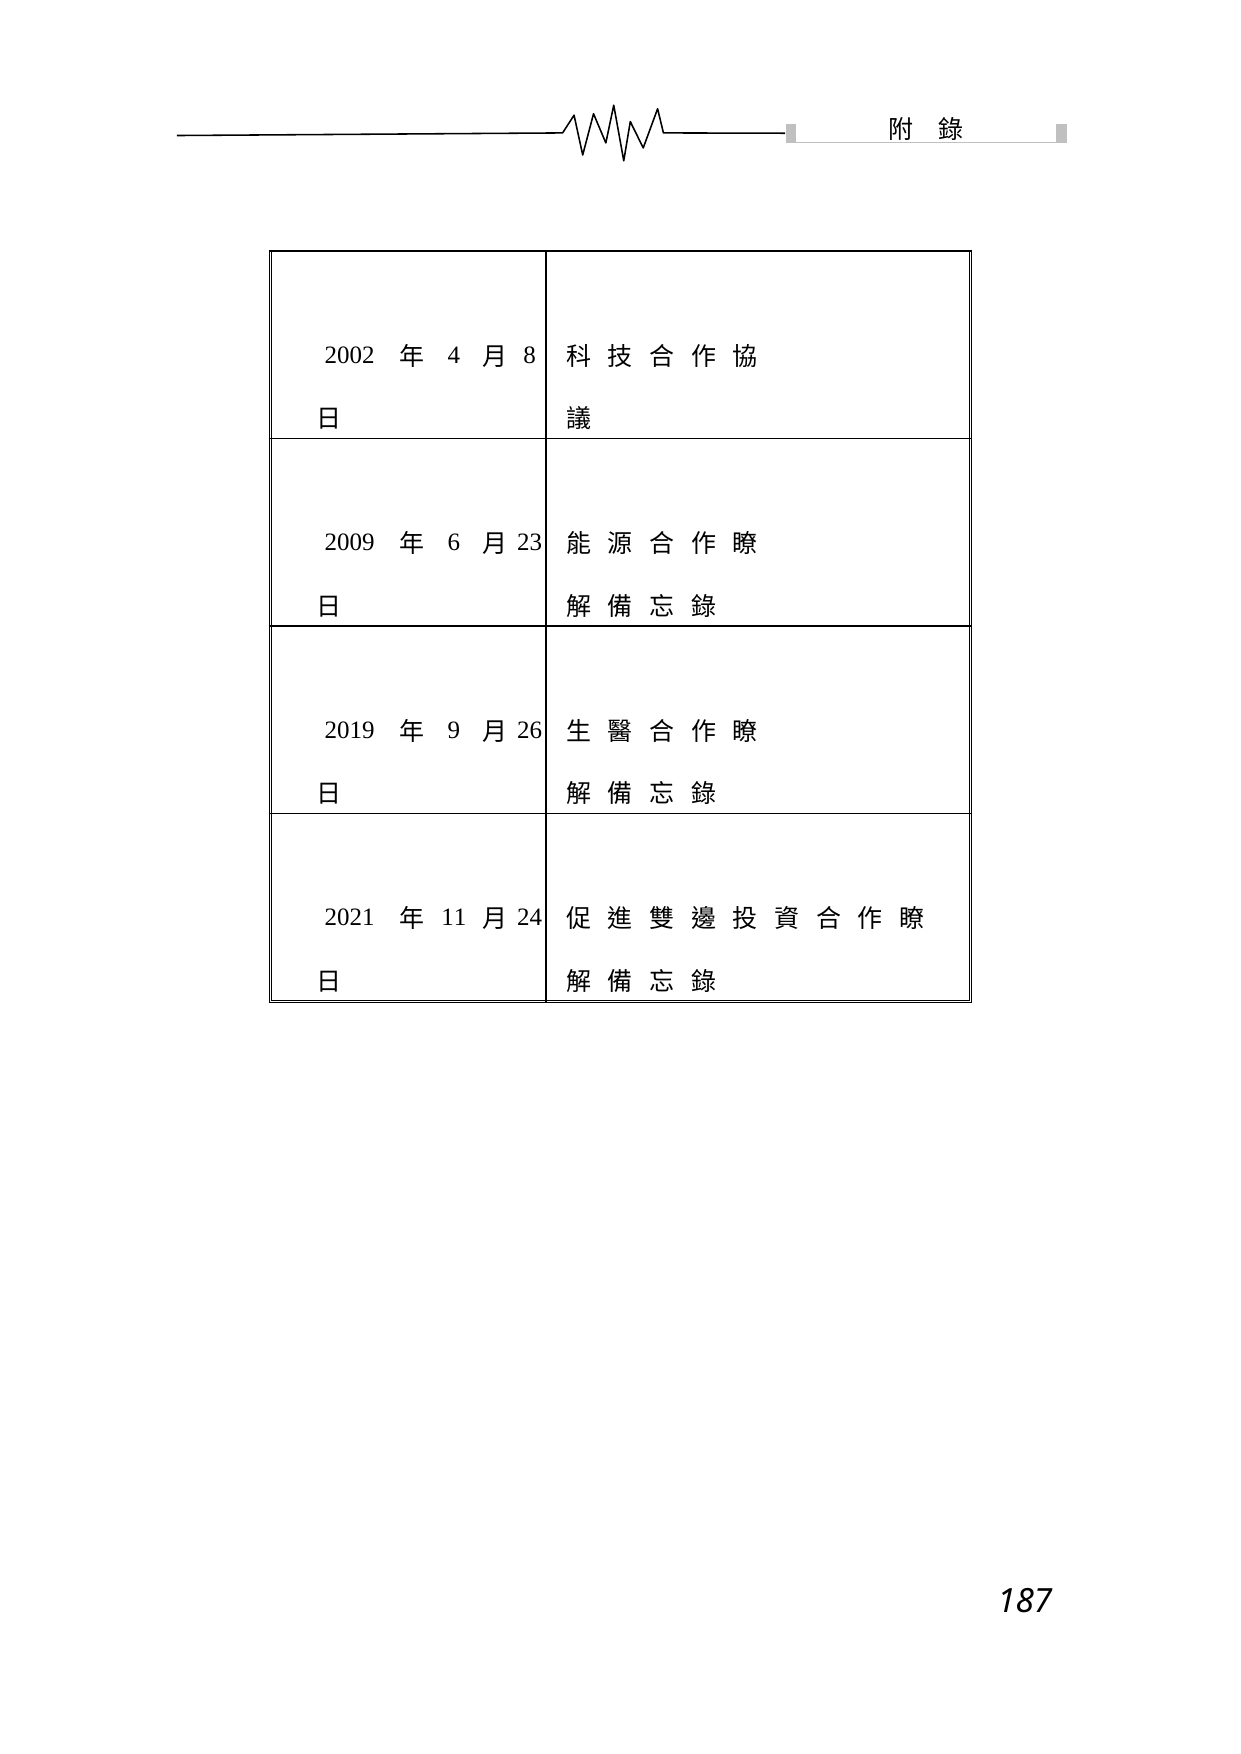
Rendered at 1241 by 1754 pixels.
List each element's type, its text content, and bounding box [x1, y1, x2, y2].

table_cell 科技合作協議 [547, 252, 969, 438]
table_cell 2021年11月24日 [272, 814, 545, 1000]
table_cell 2019年9月26日 [272, 627, 545, 813]
table_cell 能源合作瞭解備忘錄 [547, 439, 969, 625]
table_cell 2002年4月8日 [272, 252, 545, 438]
table_cell 生醫合作瞭解備忘錄 [547, 627, 969, 813]
table_cell 促進雙邊投資合作瞭解備忘錄 [547, 814, 969, 1000]
table_cell 2009年6月23日 [272, 439, 545, 625]
